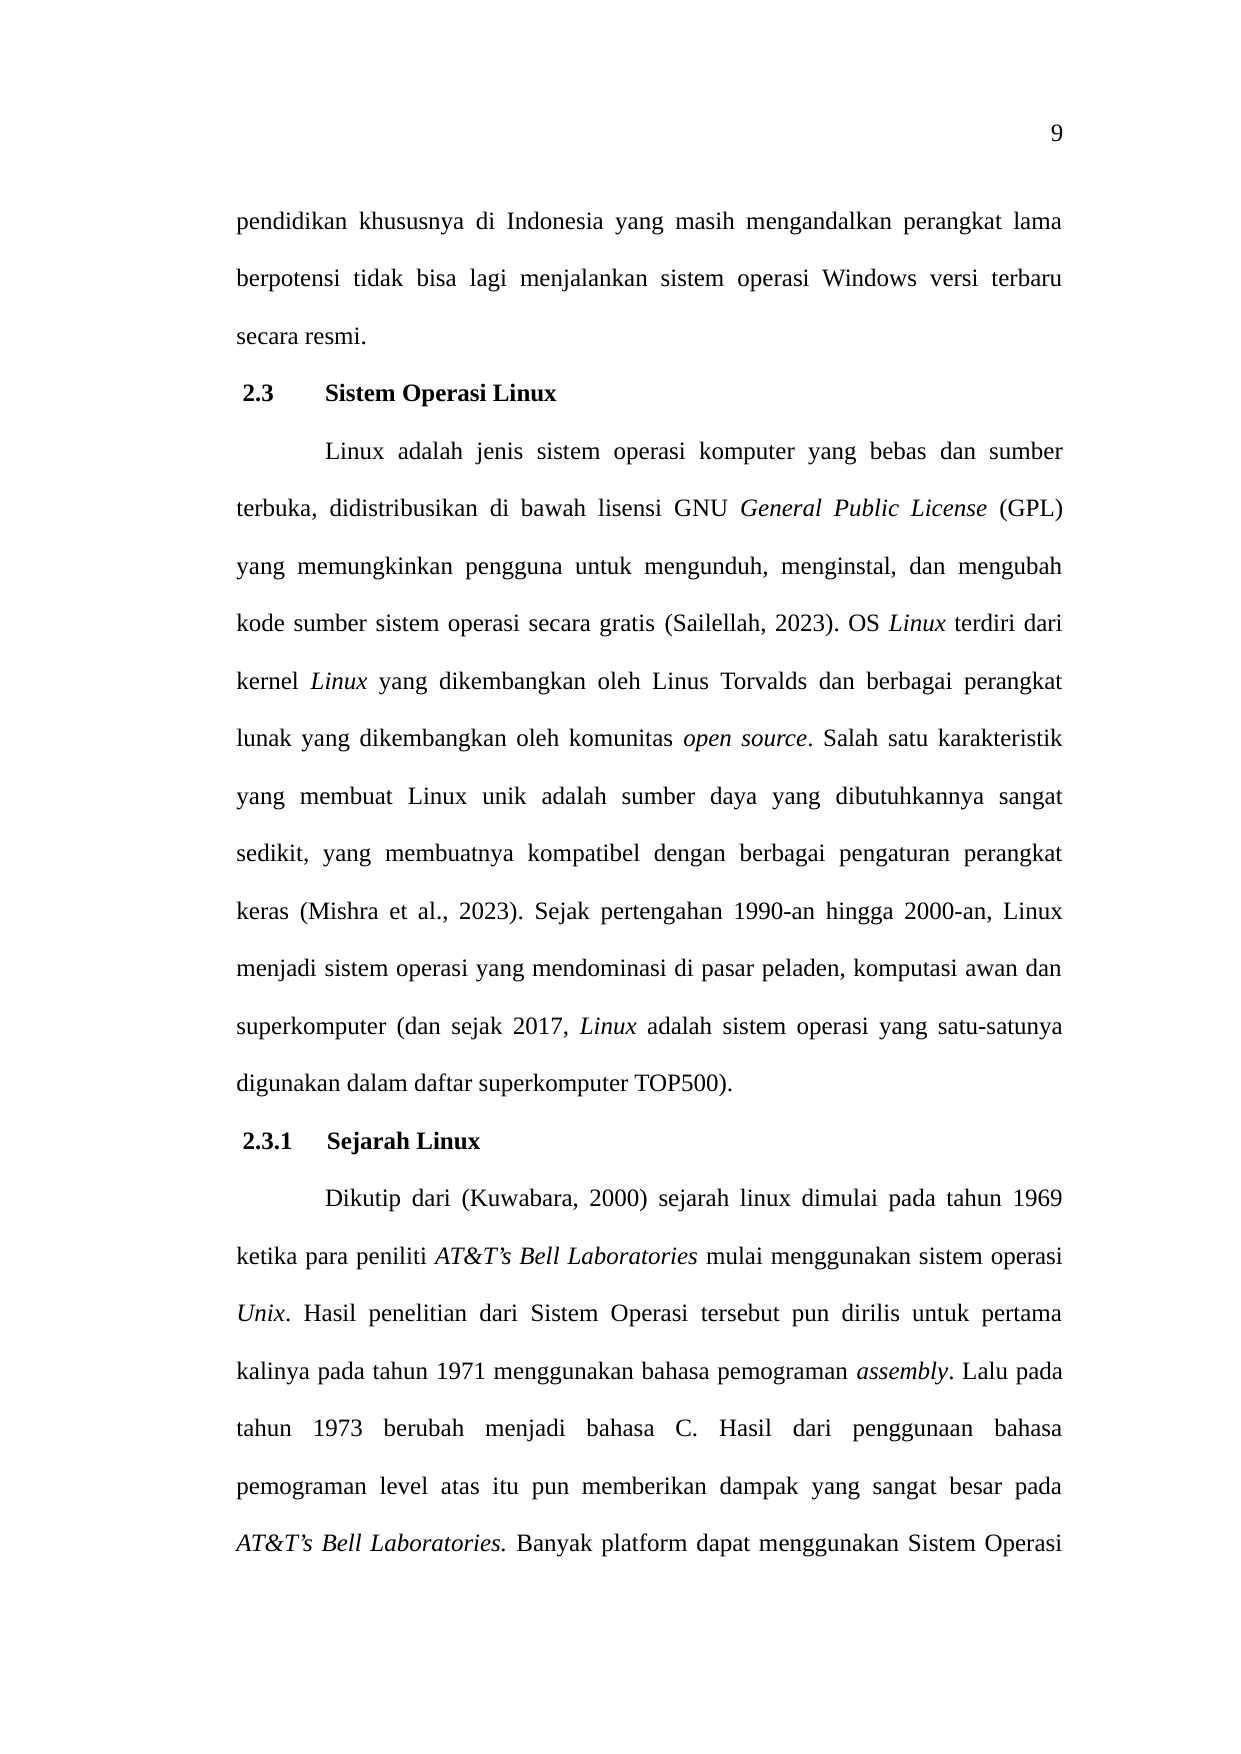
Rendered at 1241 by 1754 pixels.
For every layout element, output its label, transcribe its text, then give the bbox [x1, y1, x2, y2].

text pendidikan khususnya di Indonesia yang masih mengandalkan perangkat lama berpotensi tidak bisa lagi menjalankan sistem operasi Windows versi terbaru secara resmi. [236, 206, 1063, 350]
subtitle Sistem Operasi Linux [236, 378, 1063, 407]
text Linux adalah jenis sistem operasi komputer yang bebas dan sumber terbuka, didistribusikan di bawah lisensi GNU General Public License (GPL) yang memungkinkan pengguna untuk mengunduh, menginstal, dan mengubah kode sumber sistem operasi secara gratis (Sailellah, 2023)⁠. OS Linux terdiri dari kernel Linux yang dikembangkan oleh Linus Torvalds dan berbagai perangkat lunak yang dikembangkan oleh komunitas open source. Salah satu karakteristik yang membuat Linux unik adalah sumber daya yang dibutuhkannya sangat sedikit, yang membuatnya kompatibel dengan berbagai pengaturan perangkat keras (Mishra et al., 2023)⁠. Sejak pertengahan 1990-an hingga 2000-an, Linux menjadi sistem operasi yang mendominasi di pasar peladen, komputasi awan dan superkomputer (dan sejak 2017, Linux adalah sistem operasi yang satu-satunya digunakan dalam daftar superkomputer TOP500). [236, 436, 1063, 1097]
text Dikutip dari (Kuwabara, 2000) sejarah linux dimulai pada tahun 1969 ketika para peniliti AT&T’s Bell Laboratories mulai menggunakan sistem operasi Unix. Hasil penelitian dari Sistem Operasi tersebut pun dirilis untuk pertama kalinya pada tahun 1971 menggunakan bahasa pemograman assembly. Lalu pada tahun 1973 berubah menjadi bahasa C. Hasil dari penggunaan bahasa pemograman level atas itu pun memberikan dampak yang sangat besar pada AT&T’s Bell Laboratories. Banyak platform dapat menggunakan Sistem Operasi [236, 1183, 1063, 1557]
subtitle Sejarah Linux [236, 1126, 1063, 1155]
